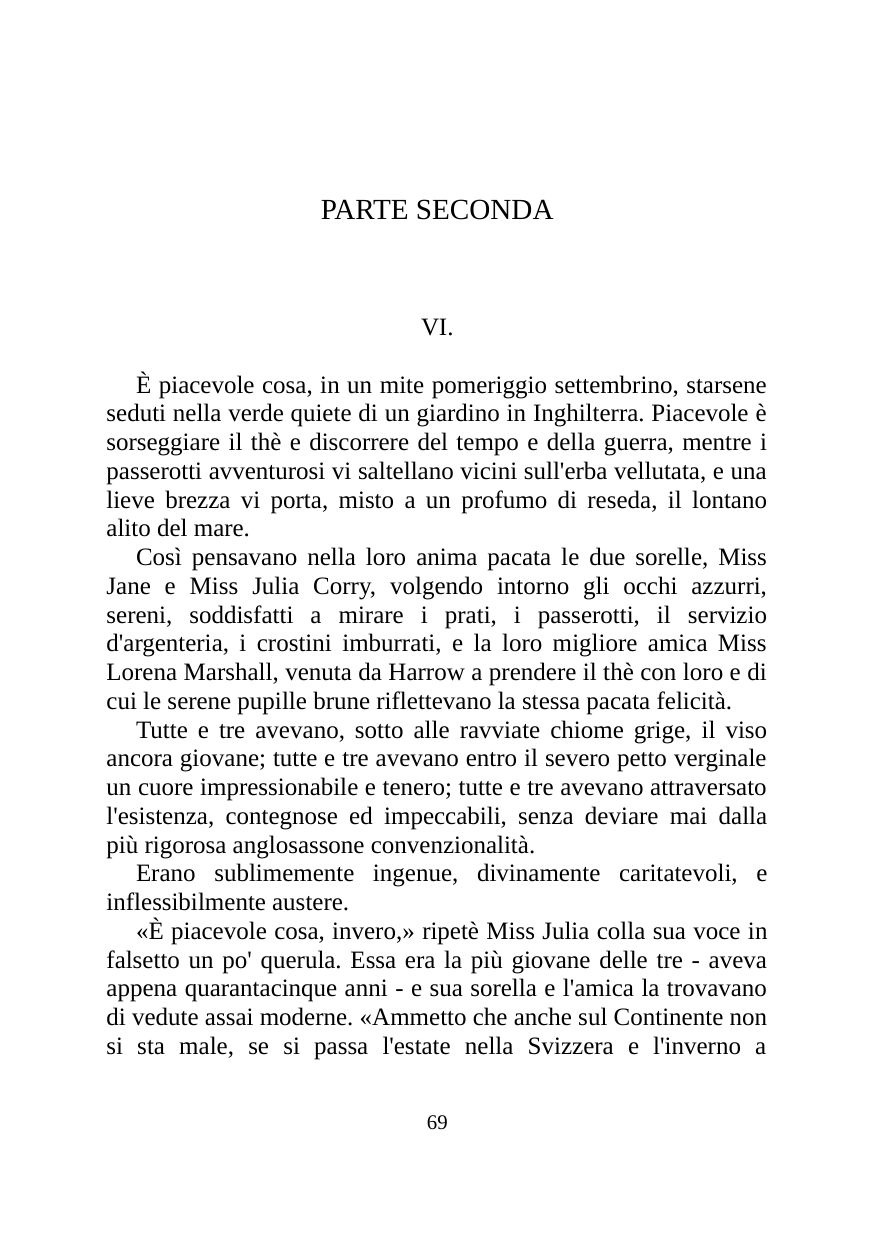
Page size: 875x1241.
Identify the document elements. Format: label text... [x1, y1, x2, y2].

text Erano sublimemente ingenue, divinamente caritatevoli, e inflessibilmente austere. [106, 858, 768, 916]
text È piacevole cosa, in un mite pomeriggio settembrino, starsene seduti nella verde quiete di un giardino in Inghilterra. Piacevole è sorseggiare il thè e discorrere del tempo e della guerra, mentre i passerotti avventurosi vi saltellano vicini sull'erba vellutata, e una lieve brezza vi porta, misto a un profumo di reseda, il lontano alito del mare. [106, 370, 768, 542]
text Tutte e tre avevano, sotto alle ravviate chiome grige, il viso ancora giovane; tutte e tre avevano entro il severo petto verginale un cuore impressionabile e tenero; tutte e tre avevano attraversato l'esistenza, contegnose ed impeccabili, senza deviare mai dalla più rigorosa anglosassone convenzionalità. [106, 715, 768, 858]
text VI. [106, 312, 768, 341]
text «È piacevole cosa, invero,» ripetè Miss Julia colla sua voce in falsetto un po' querula. Essa era la più giovane delle tre - aveva appena quarantacinque anni - e sua sorella e l'amica la trovavano di vedute assai moderne. «Ammetto che anche sul Continente non si sta male, se si passa l'estate nella Svizzera e l'inverno a [106, 916, 768, 1060]
text PARTE SECONDA [106, 192, 768, 226]
text Così pensavano nella loro anima pacata le due sorelle, Miss Jane e Miss Julia Corry, volgendo intorno gli occhi azzurri, sereni, soddisfatti a mirare i prati, i passerotti, il servizio d'argenteria, i crostini imburrati, e la loro migliore amica Miss Lorena Marshall, venuta da Harrow a prendere il thè con loro e di cui le serene pupille brune riflettevano la stessa pacata felicità. [106, 542, 768, 715]
